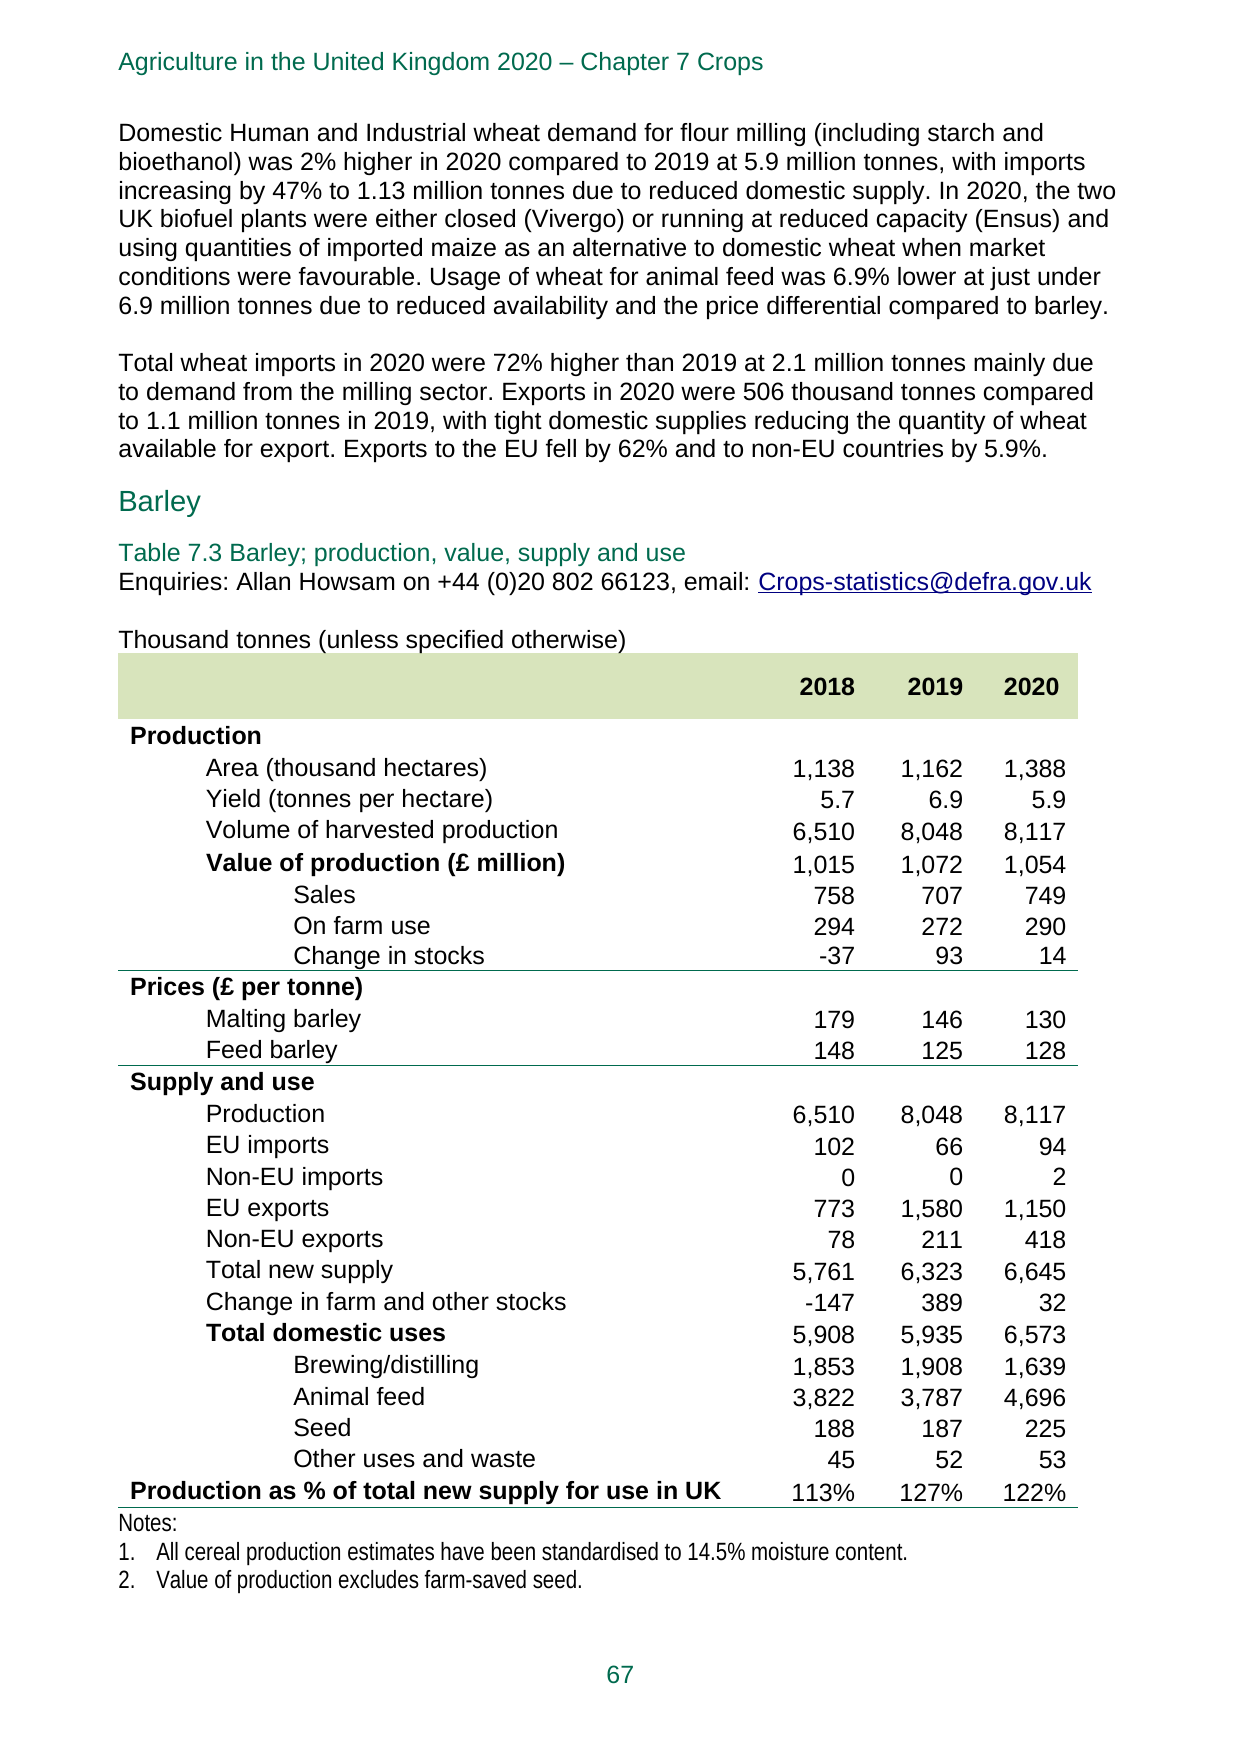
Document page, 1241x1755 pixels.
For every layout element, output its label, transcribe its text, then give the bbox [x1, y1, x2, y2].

table_cell -147 [773, 1285, 867, 1316]
table_cell [773, 719, 867, 752]
table_cell 5.9 [975, 783, 1078, 814]
table_cell 8,048 [867, 814, 975, 846]
table_cell [773, 1066, 867, 1098]
table_cell 5,908 [773, 1316, 867, 1349]
table_cell Yield (tonnes per hectare) [118, 783, 773, 814]
table_cell 6,323 [867, 1254, 975, 1285]
table_cell 102 [773, 1129, 867, 1160]
table_header 2019 [867, 653, 975, 719]
table_cell 1,580 [867, 1191, 975, 1223]
table_cell Malting barley [118, 1003, 773, 1034]
table_cell 188 [773, 1412, 867, 1443]
text Thousand tonnes (unless specified otherwise) [118, 624, 1122, 653]
table_cell 1,388 [975, 752, 1078, 783]
table_cell [867, 719, 975, 752]
table_cell 225 [975, 1412, 1078, 1443]
table_cell Production as % of total new supply for use in UK [118, 1474, 773, 1507]
table_cell 5,935 [867, 1316, 975, 1349]
table_cell 1,072 [867, 846, 975, 878]
table_cell Change in stocks [118, 941, 773, 969]
table_cell 1,015 [773, 846, 867, 878]
table_cell [773, 971, 867, 1002]
table_cell EU imports [118, 1129, 773, 1160]
table_header 2018 [773, 653, 867, 719]
table_cell 707 [867, 878, 975, 909]
subtitle Table 7.3 Barley; production, value, supply and use [118, 538, 1122, 567]
table_cell Brewing/distilling [118, 1349, 773, 1381]
table_cell Area (thousand hectares) [118, 752, 773, 783]
table_cell 8,048 [867, 1098, 975, 1129]
table_cell 1,138 [773, 752, 867, 783]
table_cell Animal feed [118, 1381, 773, 1412]
table_cell 3,822 [773, 1381, 867, 1412]
table_cell Value of production (£ million) [118, 846, 773, 878]
table_cell 148 [773, 1034, 867, 1065]
table_cell Prices (£ per tonne) [118, 971, 773, 1002]
table_cell 14 [975, 941, 1078, 969]
table_cell [867, 1066, 975, 1098]
table_cell 113% [773, 1474, 867, 1507]
table_cell [975, 719, 1078, 752]
table_cell Sales [118, 878, 773, 909]
table_cell 78 [773, 1223, 867, 1254]
table_cell 93 [867, 941, 975, 969]
table_cell 1,162 [867, 752, 975, 783]
table_cell 5.7 [773, 783, 867, 814]
table_cell Non-EU exports [118, 1223, 773, 1254]
table_header [118, 653, 773, 719]
table_cell 6,645 [975, 1254, 1078, 1285]
table_cell 1,150 [975, 1191, 1078, 1223]
table_cell 389 [867, 1285, 975, 1316]
table_cell 187 [867, 1412, 975, 1443]
text Notes: [118, 1508, 1122, 1537]
table_cell 45 [773, 1443, 867, 1474]
table_cell 3,787 [867, 1381, 975, 1412]
table_cell Feed barley [118, 1034, 773, 1065]
table_cell -37 [773, 941, 867, 969]
table_cell 290 [975, 910, 1078, 941]
table_cell 8,117 [975, 1098, 1078, 1129]
table_cell Supply and use [118, 1066, 773, 1098]
table_cell 130 [975, 1003, 1078, 1034]
table_cell Change in farm and other stocks [118, 1285, 773, 1316]
table_cell Non-EU imports [118, 1160, 773, 1191]
list Value of production excludes farm-saved seed. [118, 1565, 1122, 1594]
table_cell 179 [773, 1003, 867, 1034]
table_cell [867, 971, 975, 1002]
table_cell 6,510 [773, 1098, 867, 1129]
table_cell [975, 971, 1078, 1002]
table_cell EU exports [118, 1191, 773, 1223]
table_cell 6,573 [975, 1316, 1078, 1349]
table_cell [975, 1066, 1078, 1098]
table_cell 1,639 [975, 1349, 1078, 1381]
table_cell Seed [118, 1412, 773, 1443]
table_cell 0 [867, 1160, 975, 1191]
table_cell 773 [773, 1191, 867, 1223]
table_cell 53 [975, 1443, 1078, 1474]
table_cell 122% [975, 1474, 1078, 1507]
table_cell 32 [975, 1285, 1078, 1316]
table_cell 1,853 [773, 1349, 867, 1381]
table_cell Other uses and waste [118, 1443, 773, 1474]
table_cell Total domestic uses [118, 1316, 773, 1349]
table_cell 1,054 [975, 846, 1078, 878]
table_cell 128 [975, 1034, 1078, 1065]
text Domestic Human and Industrial wheat demand for flour milling (including starch and bioethanol) was 2% higher in 2020 compared to 2019 at 5.9 million tonnes, with imports increasing by 47% to 1.13 million tonnes due to reduced domestic supply. In 2020, the two UK biofuel plants were either closed (Vivergo) or running at reduced capacity (Ensus) and using quantities of imported maize as an alternative to domestic wheat when market conditions were favourable. Usage of wheat for animal feed was 6.9% lower at just under 6.9 million tonnes due to reduced availability and the price differential compared to barley. [118, 118, 1122, 319]
table_cell 125 [867, 1034, 975, 1065]
table_cell 146 [867, 1003, 975, 1034]
table_cell 418 [975, 1223, 1078, 1254]
table_cell Total new supply [118, 1254, 773, 1285]
table_cell 2 [975, 1160, 1078, 1191]
table_cell 52 [867, 1443, 975, 1474]
table_cell 758 [773, 878, 867, 909]
table_cell 127% [867, 1474, 975, 1507]
text Enquiries: Allan Howsam on +44 (0)20 802 66123, email: Crops-statistics@defra.gov.uk [118, 567, 1122, 596]
table_cell Production [118, 1098, 773, 1129]
table_cell 1,908 [867, 1349, 975, 1381]
table_cell 749 [975, 878, 1078, 909]
table_cell Production [118, 719, 773, 752]
table_cell 66 [867, 1129, 975, 1160]
table_cell 272 [867, 910, 975, 941]
table_cell On farm use [118, 910, 773, 941]
table_cell Volume of harvested production [118, 814, 773, 846]
table_cell 8,117 [975, 814, 1078, 846]
text Total wheat imports in 2020 were 72% higher than 2019 at 2.1 million tonnes mainly due to demand from the milling sector. Exports in 2020 were 506 thousand tonnes compared to 1.1 million tonnes in 2019, with tight domestic supplies reducing the quantity of wheat available for export. Exports to the EU fell by 62% and to non-EU countries by 5.9%. [118, 348, 1122, 463]
table_cell 0 [773, 1160, 867, 1191]
table_header 2020 [975, 653, 1078, 719]
list All cereal production estimates have been standardised to 14.5% moisture content. [118, 1537, 1122, 1565]
table_cell 4,696 [975, 1381, 1078, 1412]
table_cell 294 [773, 910, 867, 941]
table_cell 6.9 [867, 783, 975, 814]
table_cell 94 [975, 1129, 1078, 1160]
table_cell 211 [867, 1223, 975, 1254]
table_cell 5,761 [773, 1254, 867, 1285]
subtitle Barley [118, 484, 1122, 517]
table_cell 6,510 [773, 814, 867, 846]
